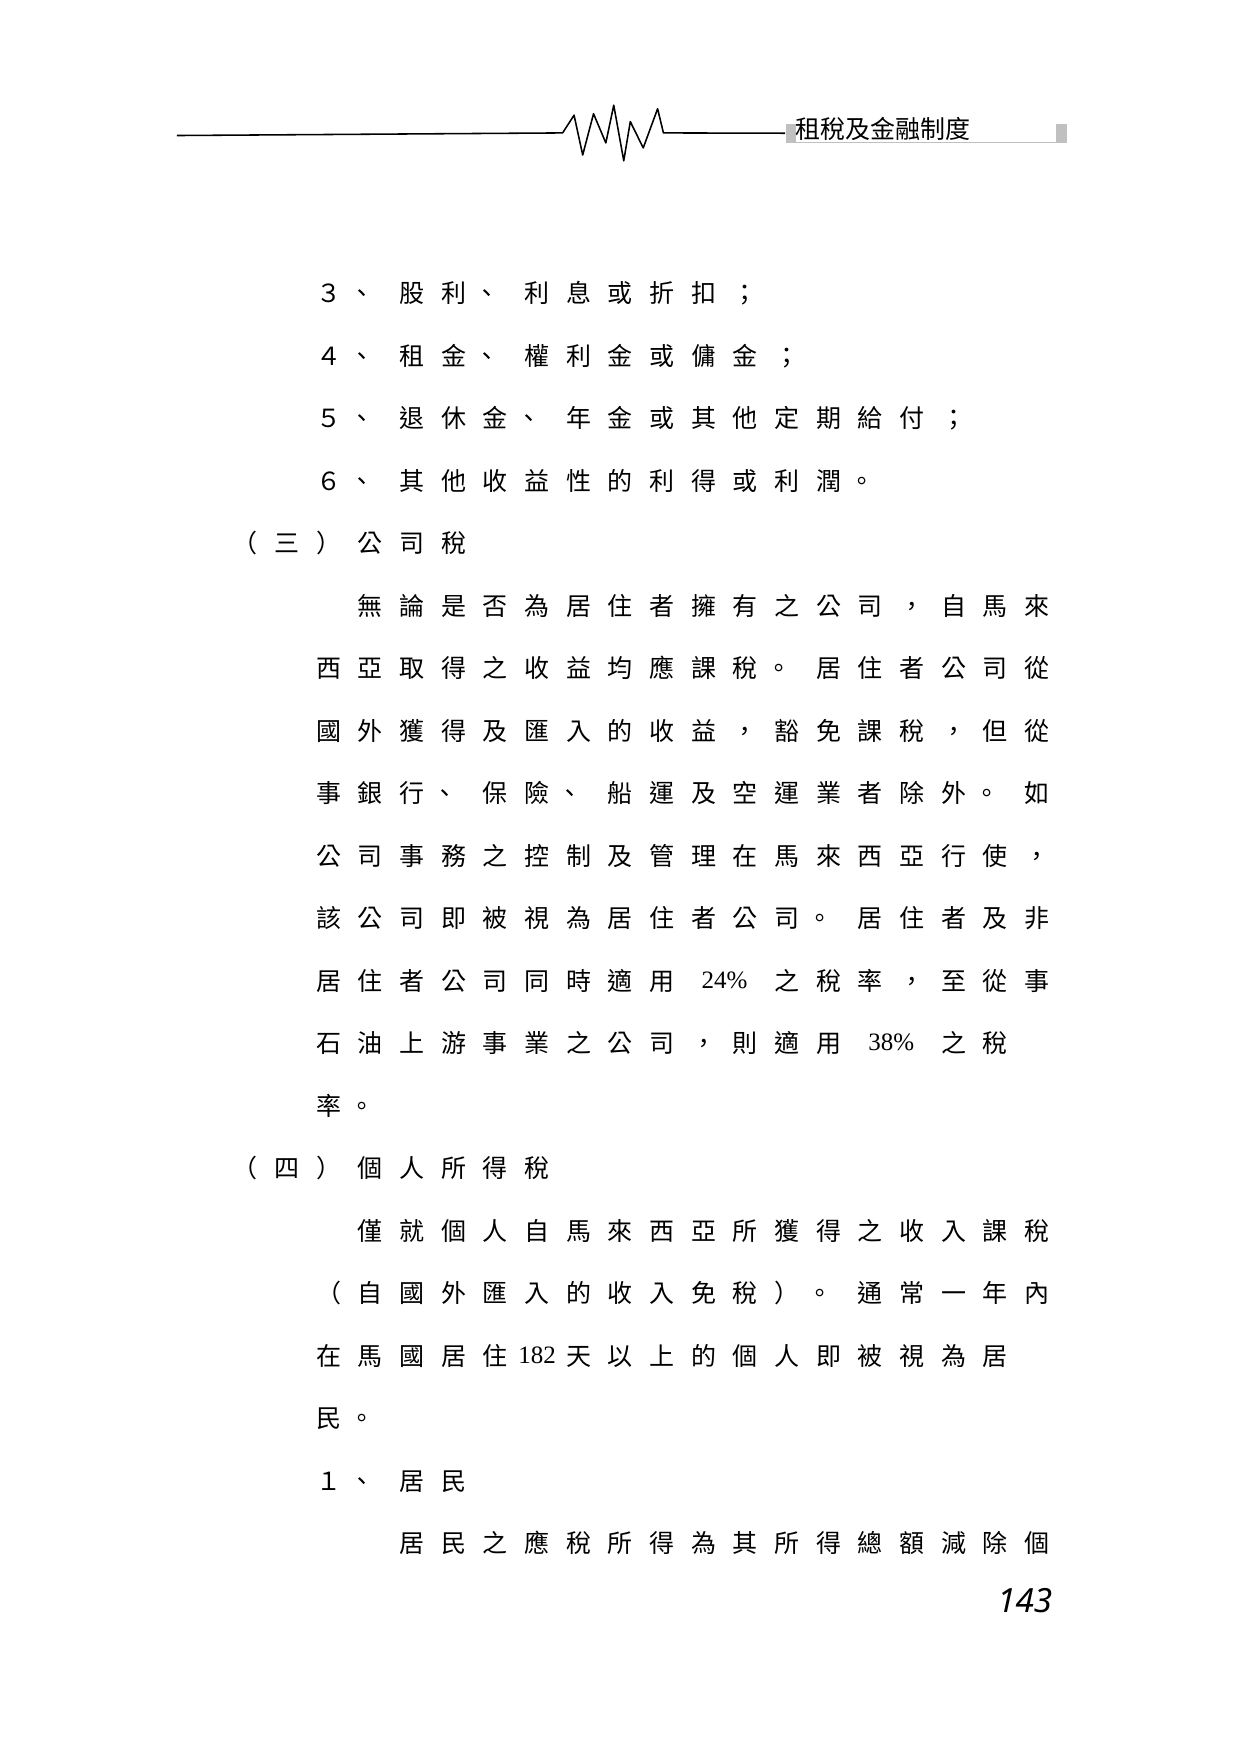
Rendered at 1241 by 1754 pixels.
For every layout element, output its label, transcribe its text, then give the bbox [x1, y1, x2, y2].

text ５、退休金、年金或其他定期給付； [281, 375, 1058, 438]
text ４、租金、權利金或傭金； [281, 313, 1058, 375]
text 僅就個人自馬來西亞所獲得之收入課稅（自國外匯入的收入免稅）。通常一年內在馬國居住182天以上的個人即被視為居民。 [281, 1188, 1058, 1438]
text （三）公司稅 [207, 500, 1058, 563]
text （四）個人所得稅 [207, 1125, 1058, 1188]
text １、居民 [281, 1438, 1058, 1500]
text ６、其他收益性的利得或利潤。 [281, 438, 1058, 500]
text ３、股利、利息或折扣； [281, 250, 1058, 313]
text 無論是否為居住者擁有之公司，自馬來西亞取得之收益均應課稅。居住者公司從國外獲得及匯入的收益，豁免課稅，但從事銀行、保險、船運及空運業者除外。如公司事務之控制及管理在馬來西亞行使，該公司即被視為居住者公司。居住者及非居住者公司同時適用24%之稅率，至從事石油上游事業之公司，則適用38%之稅率。 [281, 563, 1058, 1125]
text 居民之應稅所得為其所得總額減除個 [330, 1500, 1058, 1563]
